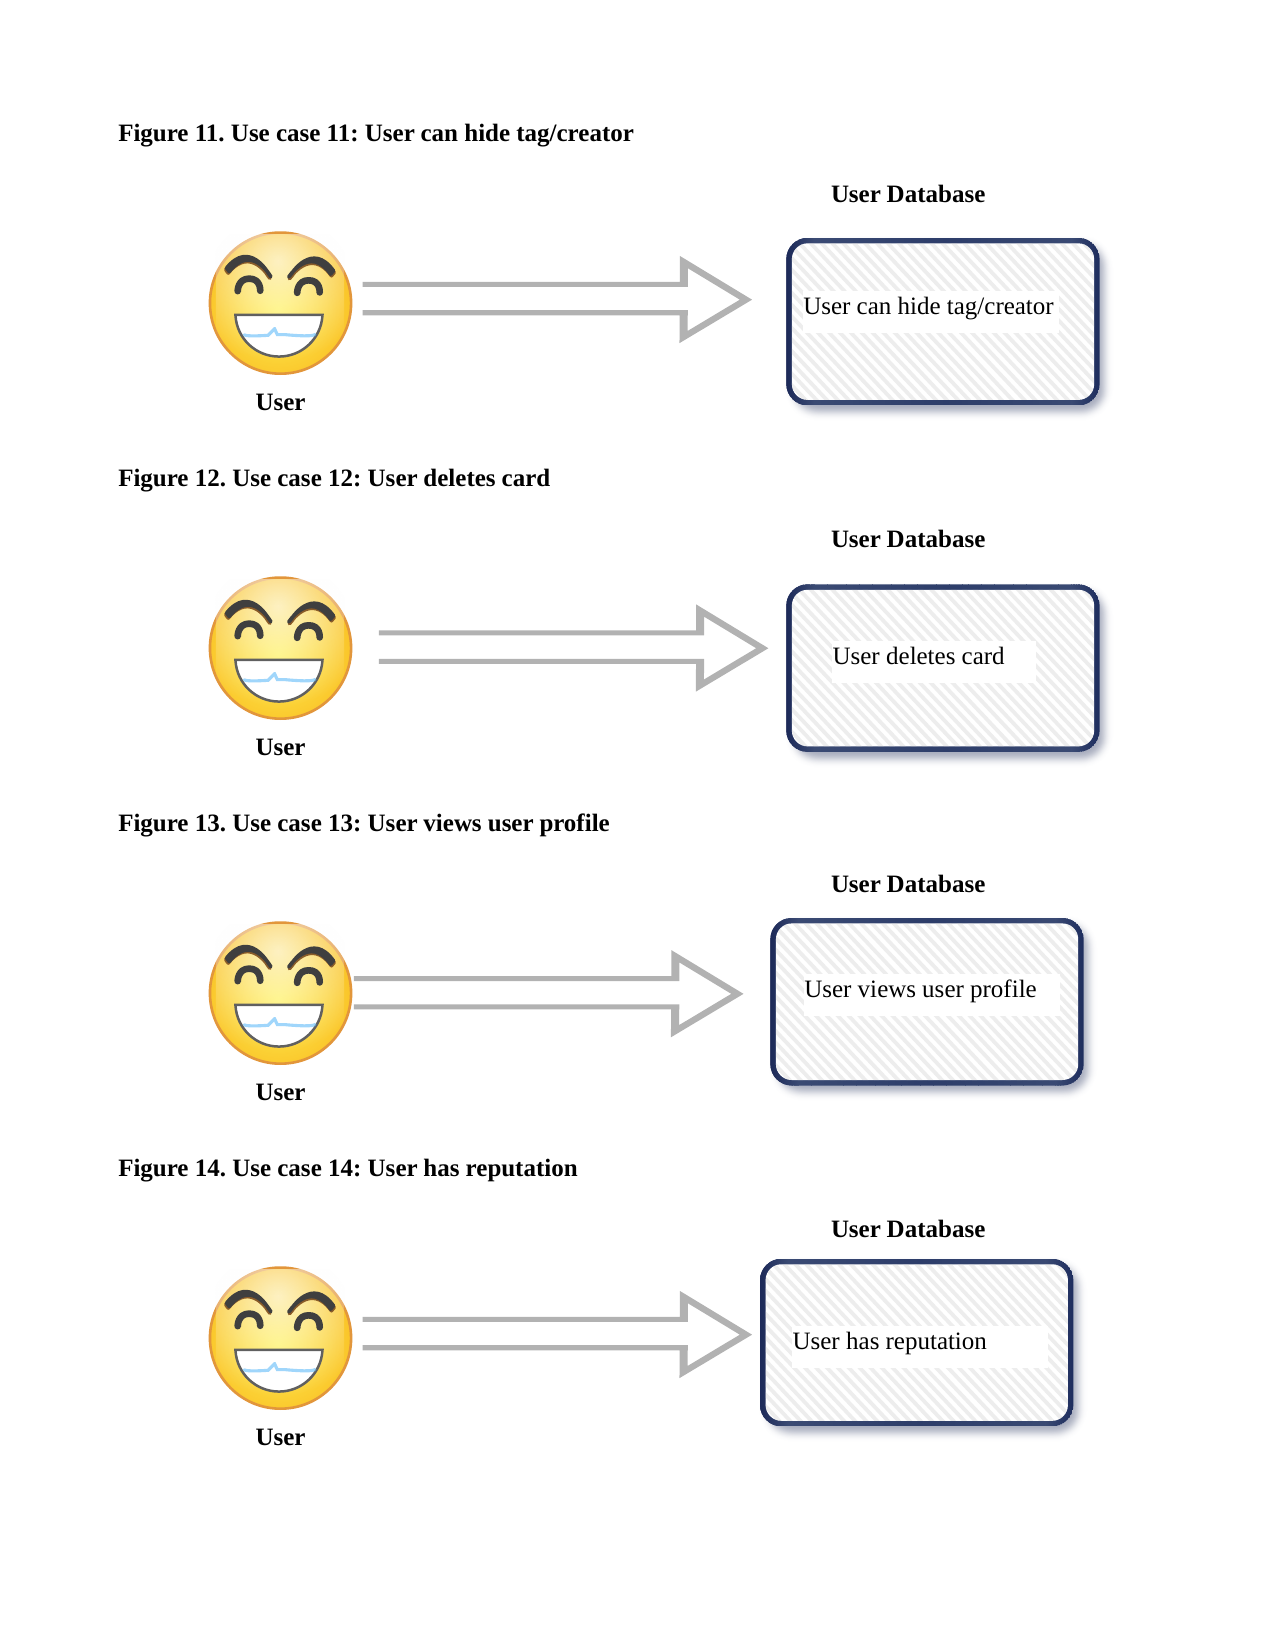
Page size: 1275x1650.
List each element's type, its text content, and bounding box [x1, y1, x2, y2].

table_cell [321, 579, 339, 604]
table_header [308, 579, 325, 590]
table_cell [338, 245, 345, 269]
text User Database [831, 524, 1004, 553]
text User [196, 219, 364, 416]
table_cell [338, 590, 345, 614]
text Figure 14. Use case 14: User has reputation [118, 1153, 1157, 1182]
table_cell [321, 924, 339, 949]
text Figure 11. Use case 11: User can hide tag/creator [118, 118, 1157, 147]
text User Database [831, 1214, 1004, 1243]
text User can hide tag/creator [803, 291, 1059, 319]
text User [196, 564, 364, 761]
table_header [230, 579, 249, 596]
text User views user profile [804, 974, 1060, 1003]
text [196, 1241, 364, 1254]
text [196, 206, 364, 219]
table_cell [321, 1269, 339, 1294]
text User [196, 1254, 364, 1451]
text Figure 13. Use case 13: User views user profile [118, 808, 1157, 837]
table_cell [218, 924, 235, 955]
table_cell [218, 579, 235, 610]
table_cell [338, 1280, 345, 1304]
text [196, 551, 364, 564]
text User deletes card [832, 641, 1036, 670]
text User Database [831, 869, 1004, 898]
table_cell [218, 234, 235, 265]
text Figure 12. Use case 12: User deletes card [118, 463, 1157, 492]
text User Database [831, 179, 1004, 208]
text [196, 896, 364, 909]
text User has reputation [792, 1326, 1048, 1354]
text User [196, 909, 364, 1106]
table_cell [321, 234, 339, 259]
table_cell [338, 935, 345, 959]
table_cell [218, 1269, 235, 1300]
